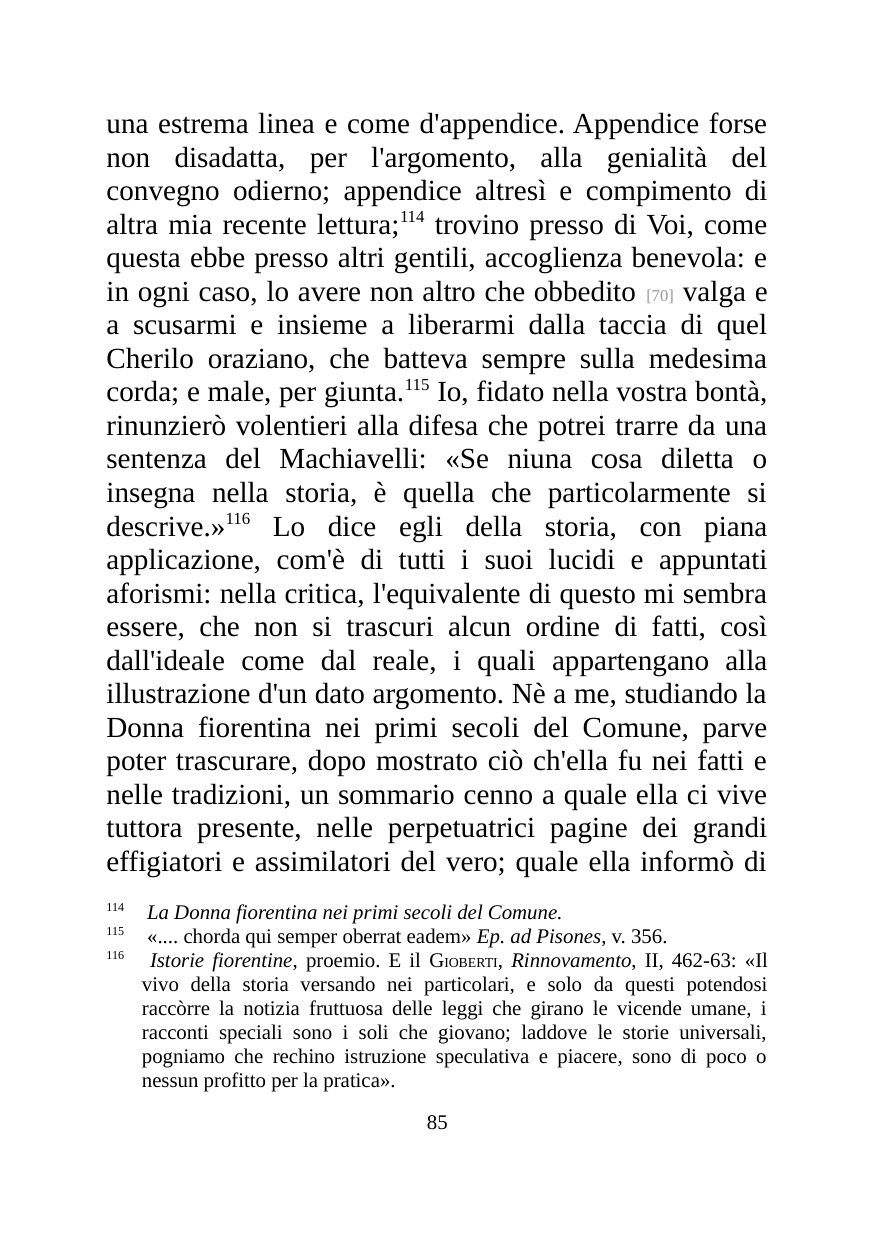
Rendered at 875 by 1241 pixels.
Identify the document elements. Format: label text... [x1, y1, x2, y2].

text La Donna fiorentina nei primi secoli del Comune. [106, 900, 768, 924]
text Istorie fiorentine, proemio. E il Gioberti, Rinnovamento, II, 462-63: «Il vivo della storia versando nei particolari, e solo da questi potendosi raccòrre la notizia fruttuosa delle leggi che girano le vicende umane, i racconti speciali sono i soli che giovano; laddove le storie universali, pogniamo che rechino istruzione speculativa e piacere, sono di poco o nessun profitto per la pratica». [106, 948, 768, 1092]
text «.... chorda qui semper oberrat eadem» Ep. ad Pisones, v. 356. [106, 924, 768, 948]
text una estrema linea e come d'appendice. Appendice forse non disadatta, per l'argomento, alla genialità del convegno odierno; appendice altresì e compimento di altra mia recente lettura; trovino presso di Voi, come questa ebbe presso altri gentili, accoglienza benevola: e in ogni caso, lo avere non altro che obbedito [70] valga e a scusarmi e insieme a liberarmi dalla taccia di quel Cherilo oraziano, che batteva sempre sulla medesima corda; e male, per giunta. Io, fidato nella vostra bontà, rinunzierò volentieri alla difesa che potrei trarre da una sentenza del Machiavelli: «Se niuna cosa diletta o insegna nella storia, è quella che particolarmente si descrive.» Lo dice egli della storia, con piana applicazione, com'è di tutti i suoi lucidi e appuntati aforismi: nella critica, l'equivalente di questo mi sembra essere, che non si trascuri alcun ordine di fatti, così dall'ideale come dal reale, i quali appartengano alla illustrazione d'un dato argomento. Nè a me, studiando la Donna fiorentina nei primi secoli del Comune, parve poter trascurare, dopo mostrato ciò ch'ella fu nei fatti e nelle tradizioni, un sommario cenno a quale ella ci vive tuttora presente, nelle perpetuatrici pagine dei grandi effigiatori e assimilatori del vero; quale ella informò di [106, 106, 768, 878]
